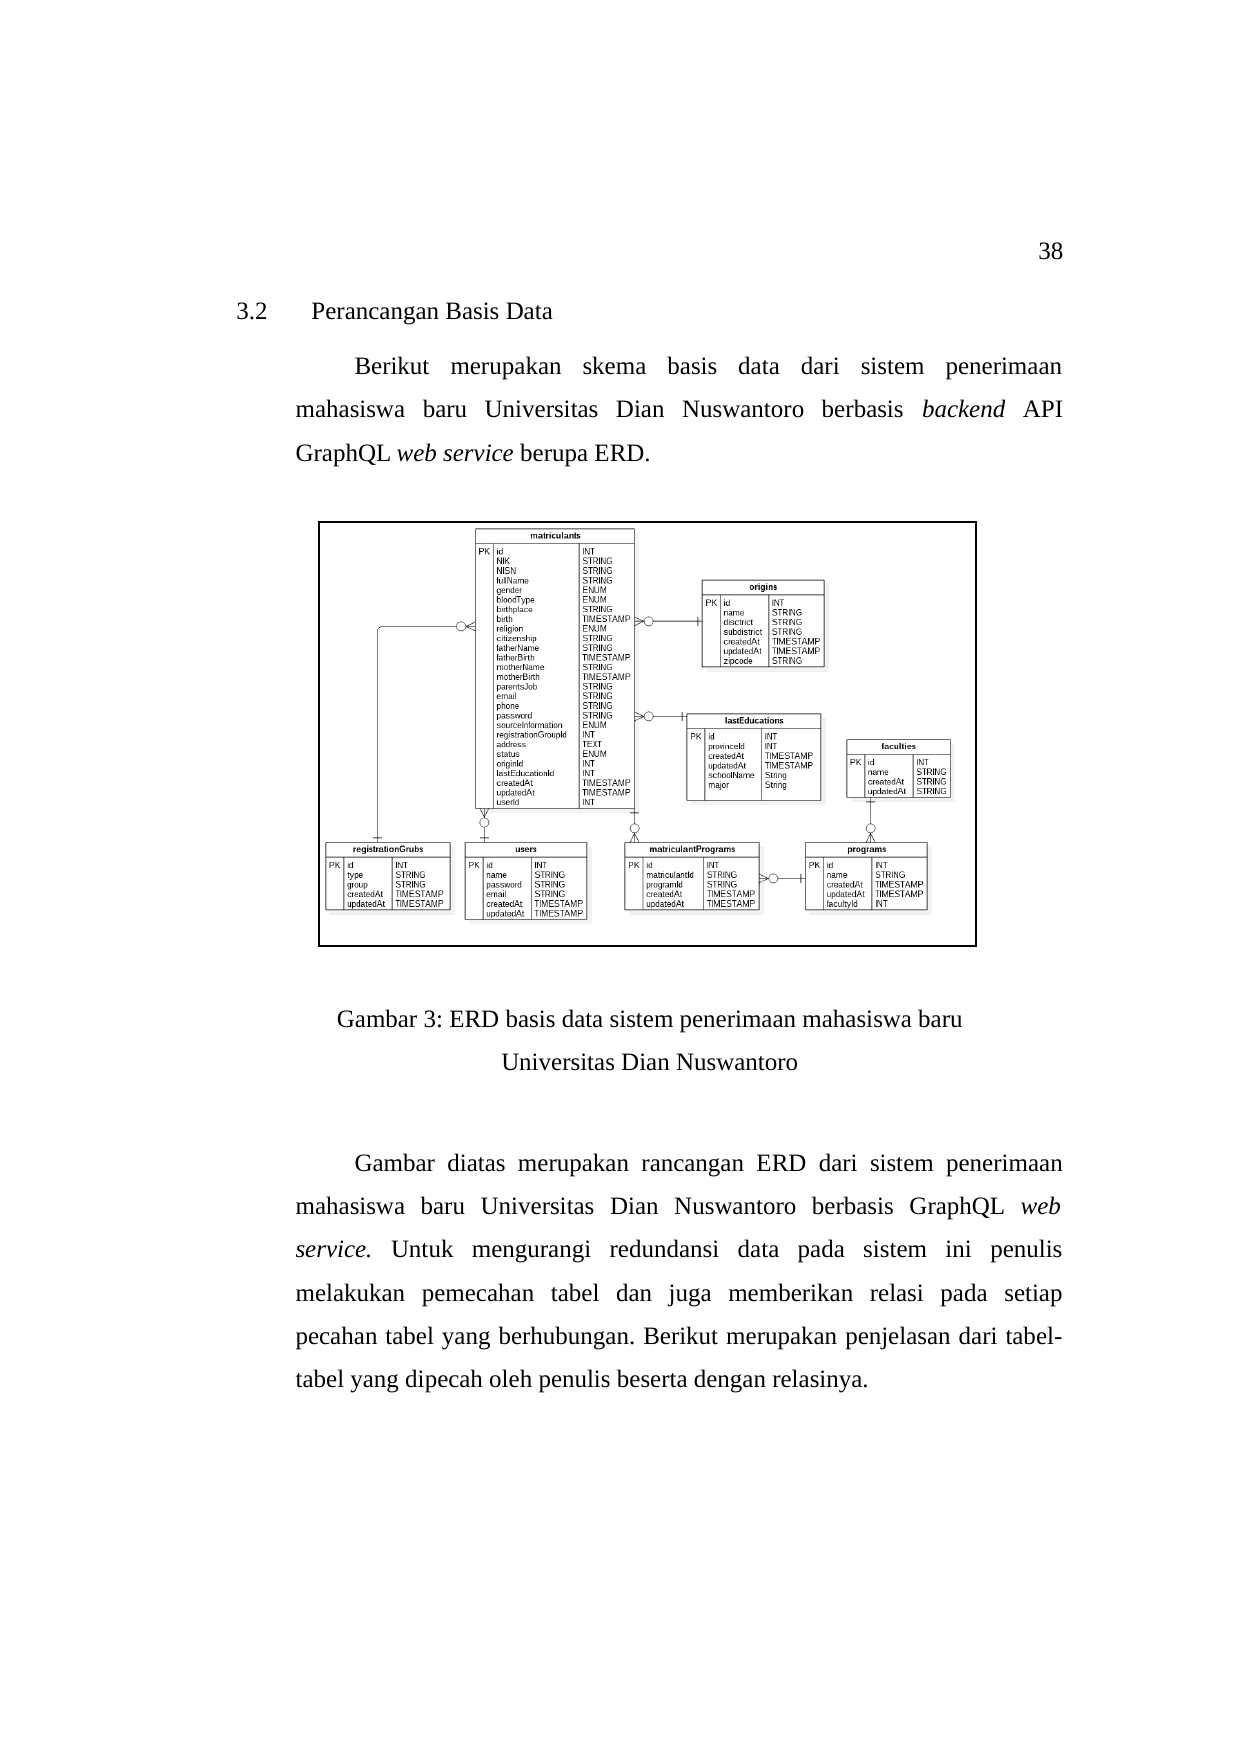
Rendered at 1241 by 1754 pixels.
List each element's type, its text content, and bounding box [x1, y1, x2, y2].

text Gambar 7.3: ERD basis data sistem penerimaan mahasiswa baru Universitas Dian Nuswantoro [310, 1001, 989, 1076]
text Gambar diatas merupakan rancangan ERD dari sistem penerimaan mahasiswa baru Universitas Dian Nuswantoro berbasis GraphQL web service. Untuk mengurangi redundansi data pada sistem ini penulis melakukan pemecahan tabel dan juga memberikan relasi pada setiap pecahan tabel yang berhubungan. Berikut merupakan penjelasan dari tabel-tabel yang dipecah oleh penulis beserta dengan relasinya. [295, 1148, 1063, 1393]
text Berikut merupakan skema basis data dari sistem penerimaan mahasiswa baru Universitas Dian Nuswantoro berbasis backend API GraphQL web service berupa ERD. [295, 351, 1063, 466]
picture [320, 523, 975, 945]
subtitle Perancangan Basis Data [236, 296, 1063, 325]
